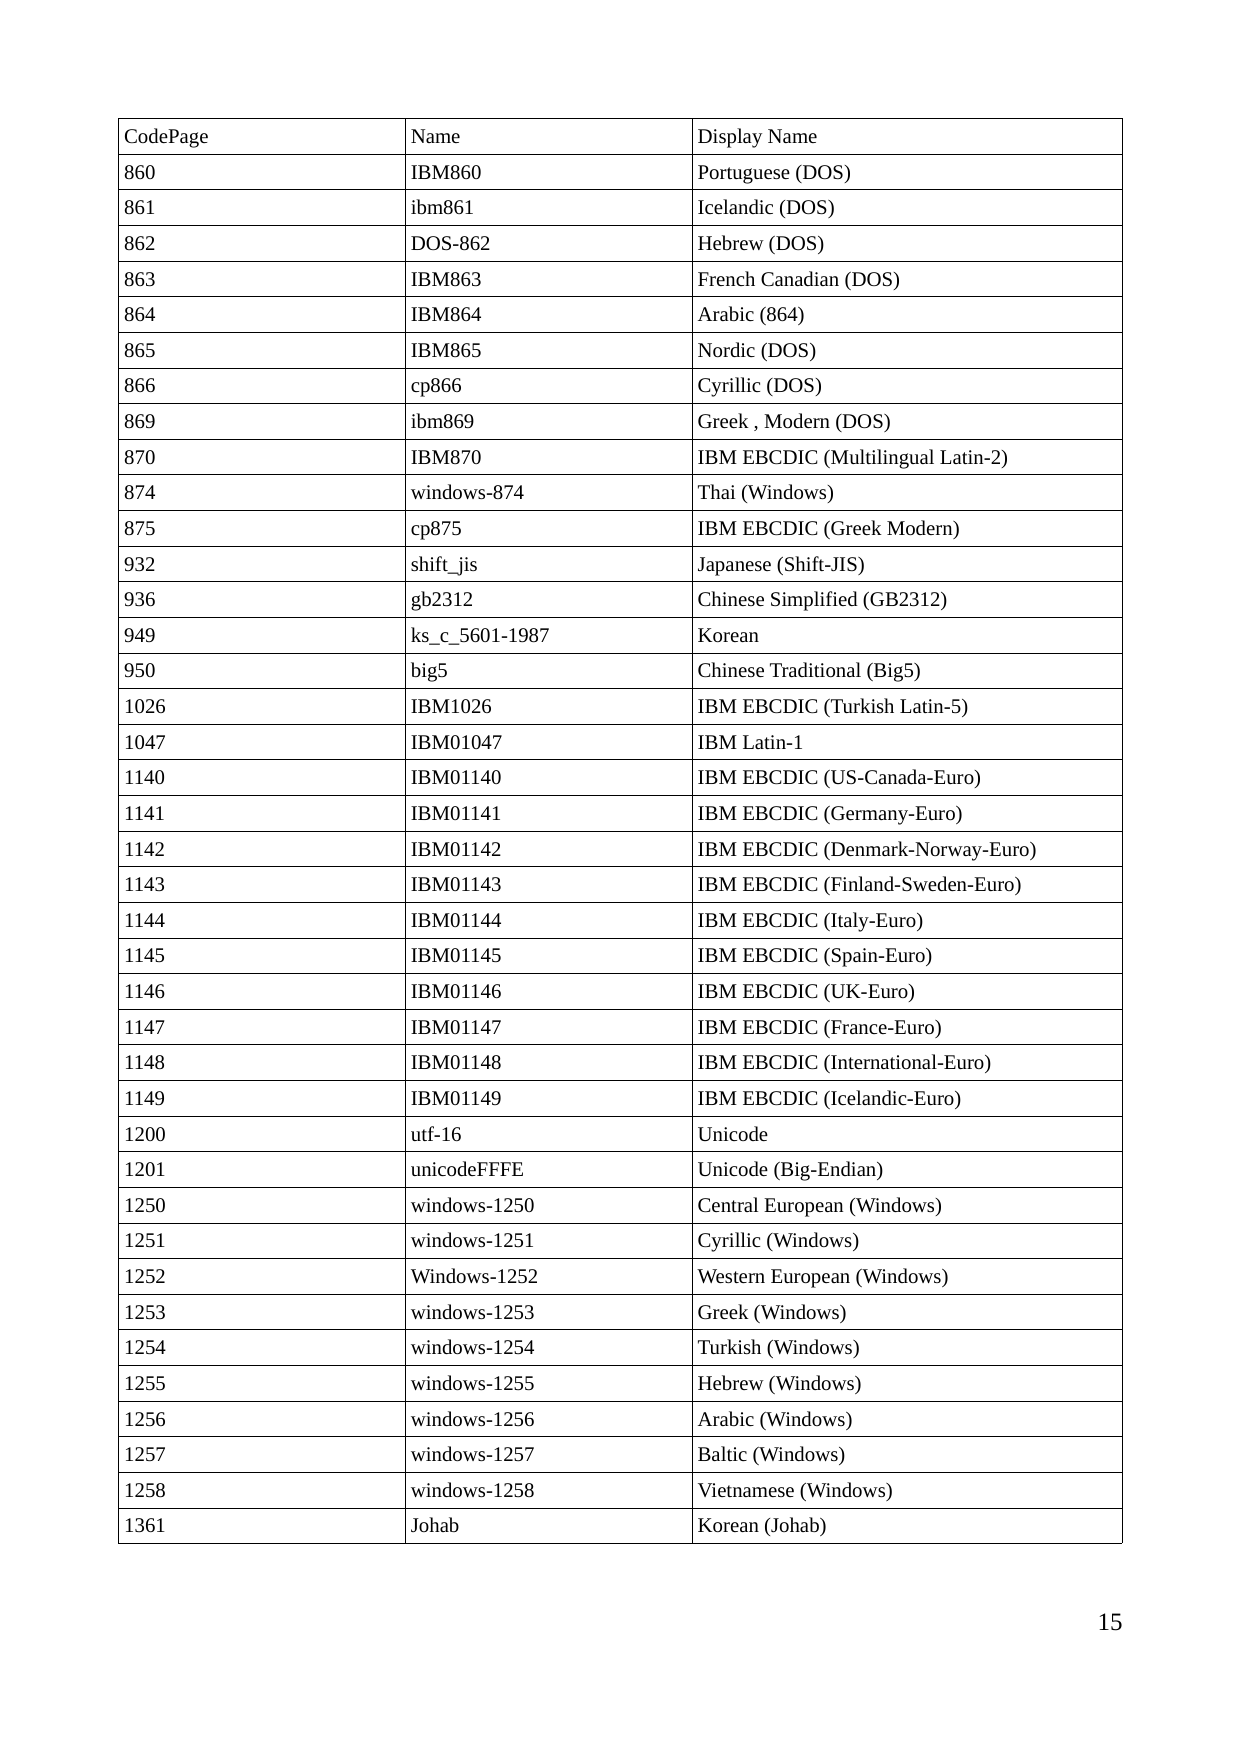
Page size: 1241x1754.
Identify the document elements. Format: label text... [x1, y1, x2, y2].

table_cell 950 [119, 654, 405, 688]
table_cell IBM860 [406, 155, 692, 189]
table_cell 1149 [119, 1081, 405, 1116]
table_cell 936 [119, 582, 405, 617]
table_cell 1148 [119, 1045, 405, 1080]
table_header Display Name [693, 119, 1122, 154]
table_cell French Canadian (DOS) [693, 262, 1122, 296]
table_cell 1145 [119, 939, 405, 973]
table_cell Unicode (Big-Endian) [693, 1152, 1122, 1187]
table_cell IBM01141 [406, 796, 692, 831]
table_cell shift_jis [406, 547, 692, 581]
table_cell IBM01144 [406, 903, 692, 937]
table_cell 1141 [119, 796, 405, 831]
table_cell big5 [406, 654, 692, 688]
table_cell IBM870 [406, 440, 692, 474]
table_cell IBM EBCDIC (Spain-Euro) [693, 939, 1122, 973]
table_cell 1143 [119, 867, 405, 902]
table_cell Greek (Windows) [693, 1295, 1122, 1329]
table_cell Vietnamese (Windows) [693, 1473, 1122, 1507]
table_cell IBM865 [406, 333, 692, 367]
table_cell Turkish (Windows) [693, 1330, 1122, 1365]
table_cell windows-1258 [406, 1473, 692, 1507]
table_cell 1047 [119, 725, 405, 759]
table_cell Hebrew (DOS) [693, 226, 1122, 261]
table_cell 1255 [119, 1366, 405, 1401]
table_cell 1147 [119, 1010, 405, 1044]
table_cell 875 [119, 511, 405, 546]
table_cell Thai (Windows) [693, 475, 1122, 510]
table_cell windows-1256 [406, 1402, 692, 1436]
table_cell 863 [119, 262, 405, 296]
table_cell IBM EBCDIC (Turkish Latin-5) [693, 689, 1122, 724]
table_cell IBM EBCDIC (France-Euro) [693, 1010, 1122, 1044]
table_cell unicodeFFFE [406, 1152, 692, 1187]
table_cell IBM EBCDIC (Germany-Euro) [693, 796, 1122, 831]
table_cell DOS-862 [406, 226, 692, 261]
table_cell Chinese Traditional (Big5) [693, 654, 1122, 688]
table_cell 1026 [119, 689, 405, 724]
table_cell 1146 [119, 974, 405, 1009]
table_cell Arabic (Windows) [693, 1402, 1122, 1436]
table_cell IBM EBCDIC (International-Euro) [693, 1045, 1122, 1080]
table_cell 1250 [119, 1188, 405, 1222]
table_cell windows-1254 [406, 1330, 692, 1365]
table_cell cp866 [406, 369, 692, 403]
table_cell 1254 [119, 1330, 405, 1365]
table_cell 866 [119, 369, 405, 403]
table_cell Central European (Windows) [693, 1188, 1122, 1222]
table_cell 1256 [119, 1402, 405, 1436]
table_cell 860 [119, 155, 405, 189]
table_cell IBM01145 [406, 939, 692, 973]
table_cell IBM01148 [406, 1045, 692, 1080]
table_cell 861 [119, 190, 405, 225]
table_cell IBM01143 [406, 867, 692, 902]
table_cell IBM1026 [406, 689, 692, 724]
table_cell Hebrew (Windows) [693, 1366, 1122, 1401]
table_cell windows-874 [406, 475, 692, 510]
table_cell 1200 [119, 1117, 405, 1151]
table_cell Baltic (Windows) [693, 1437, 1122, 1472]
table_cell Greek , Modern (DOS) [693, 404, 1122, 439]
table_cell Icelandic (DOS) [693, 190, 1122, 225]
table_cell IBM01146 [406, 974, 692, 1009]
table_cell windows-1255 [406, 1366, 692, 1401]
table_cell windows-1250 [406, 1188, 692, 1222]
table_cell 1257 [119, 1437, 405, 1472]
table_cell IBM Latin-1 [693, 725, 1122, 759]
table_cell IBM EBCDIC (Icelandic-Euro) [693, 1081, 1122, 1116]
table_cell IBM EBCDIC (Italy-Euro) [693, 903, 1122, 937]
table_cell IBM01147 [406, 1010, 692, 1044]
table_cell Unicode [693, 1117, 1122, 1151]
table_cell 1252 [119, 1259, 405, 1294]
table_cell IBM EBCDIC (UK-Euro) [693, 974, 1122, 1009]
table_cell Chinese Simplified (GB2312) [693, 582, 1122, 617]
table_cell Korean [693, 618, 1122, 652]
table_cell IBM EBCDIC (US-Canada-Euro) [693, 760, 1122, 795]
table_cell 1140 [119, 760, 405, 795]
table_cell 1258 [119, 1473, 405, 1507]
table_cell 1142 [119, 832, 405, 866]
table_cell IBM EBCDIC (Greek Modern) [693, 511, 1122, 546]
table_cell utf-16 [406, 1117, 692, 1151]
table_cell IBM01142 [406, 832, 692, 866]
table_header Name [406, 119, 692, 154]
table_cell 1201 [119, 1152, 405, 1187]
table_cell IBM863 [406, 262, 692, 296]
table_cell IBM EBCDIC (Denmark-Norway-Euro) [693, 832, 1122, 866]
table_cell ks_c_5601-1987 [406, 618, 692, 652]
table_cell gb2312 [406, 582, 692, 617]
table_cell Nordic (DOS) [693, 333, 1122, 367]
table_cell 865 [119, 333, 405, 367]
table_header CodePage [119, 119, 405, 154]
table_cell 1144 [119, 903, 405, 937]
table_cell ibm861 [406, 190, 692, 225]
table_cell Windows-1252 [406, 1259, 692, 1294]
table_cell IBM01047 [406, 725, 692, 759]
table_cell 1253 [119, 1295, 405, 1329]
table_cell 932 [119, 547, 405, 581]
table_cell 864 [119, 297, 405, 332]
table_cell Portuguese (DOS) [693, 155, 1122, 189]
table_cell Korean (Johab) [693, 1509, 1122, 1543]
table_cell Japanese (Shift-JIS) [693, 547, 1122, 581]
table_cell IBM EBCDIC (Finland-Sweden-Euro) [693, 867, 1122, 902]
table_cell cp875 [406, 511, 692, 546]
table_cell IBM864 [406, 297, 692, 332]
table_cell 949 [119, 618, 405, 652]
table_cell Cyrillic (Windows) [693, 1224, 1122, 1258]
table_cell 874 [119, 475, 405, 510]
table_cell 1361 [119, 1509, 405, 1543]
table_cell IBM EBCDIC (Multilingual Latin-2) [693, 440, 1122, 474]
table_cell Johab [406, 1509, 692, 1543]
table_cell 862 [119, 226, 405, 261]
table_cell 870 [119, 440, 405, 474]
table_cell IBM01149 [406, 1081, 692, 1116]
table_cell ibm869 [406, 404, 692, 439]
table_cell IBM01140 [406, 760, 692, 795]
table_cell windows-1253 [406, 1295, 692, 1329]
table_cell 869 [119, 404, 405, 439]
table_cell windows-1251 [406, 1224, 692, 1258]
table_cell Western European (Windows) [693, 1259, 1122, 1294]
table_cell windows-1257 [406, 1437, 692, 1472]
table_cell 1251 [119, 1224, 405, 1258]
table_cell Cyrillic (DOS) [693, 369, 1122, 403]
table_cell Arabic (864) [693, 297, 1122, 332]
